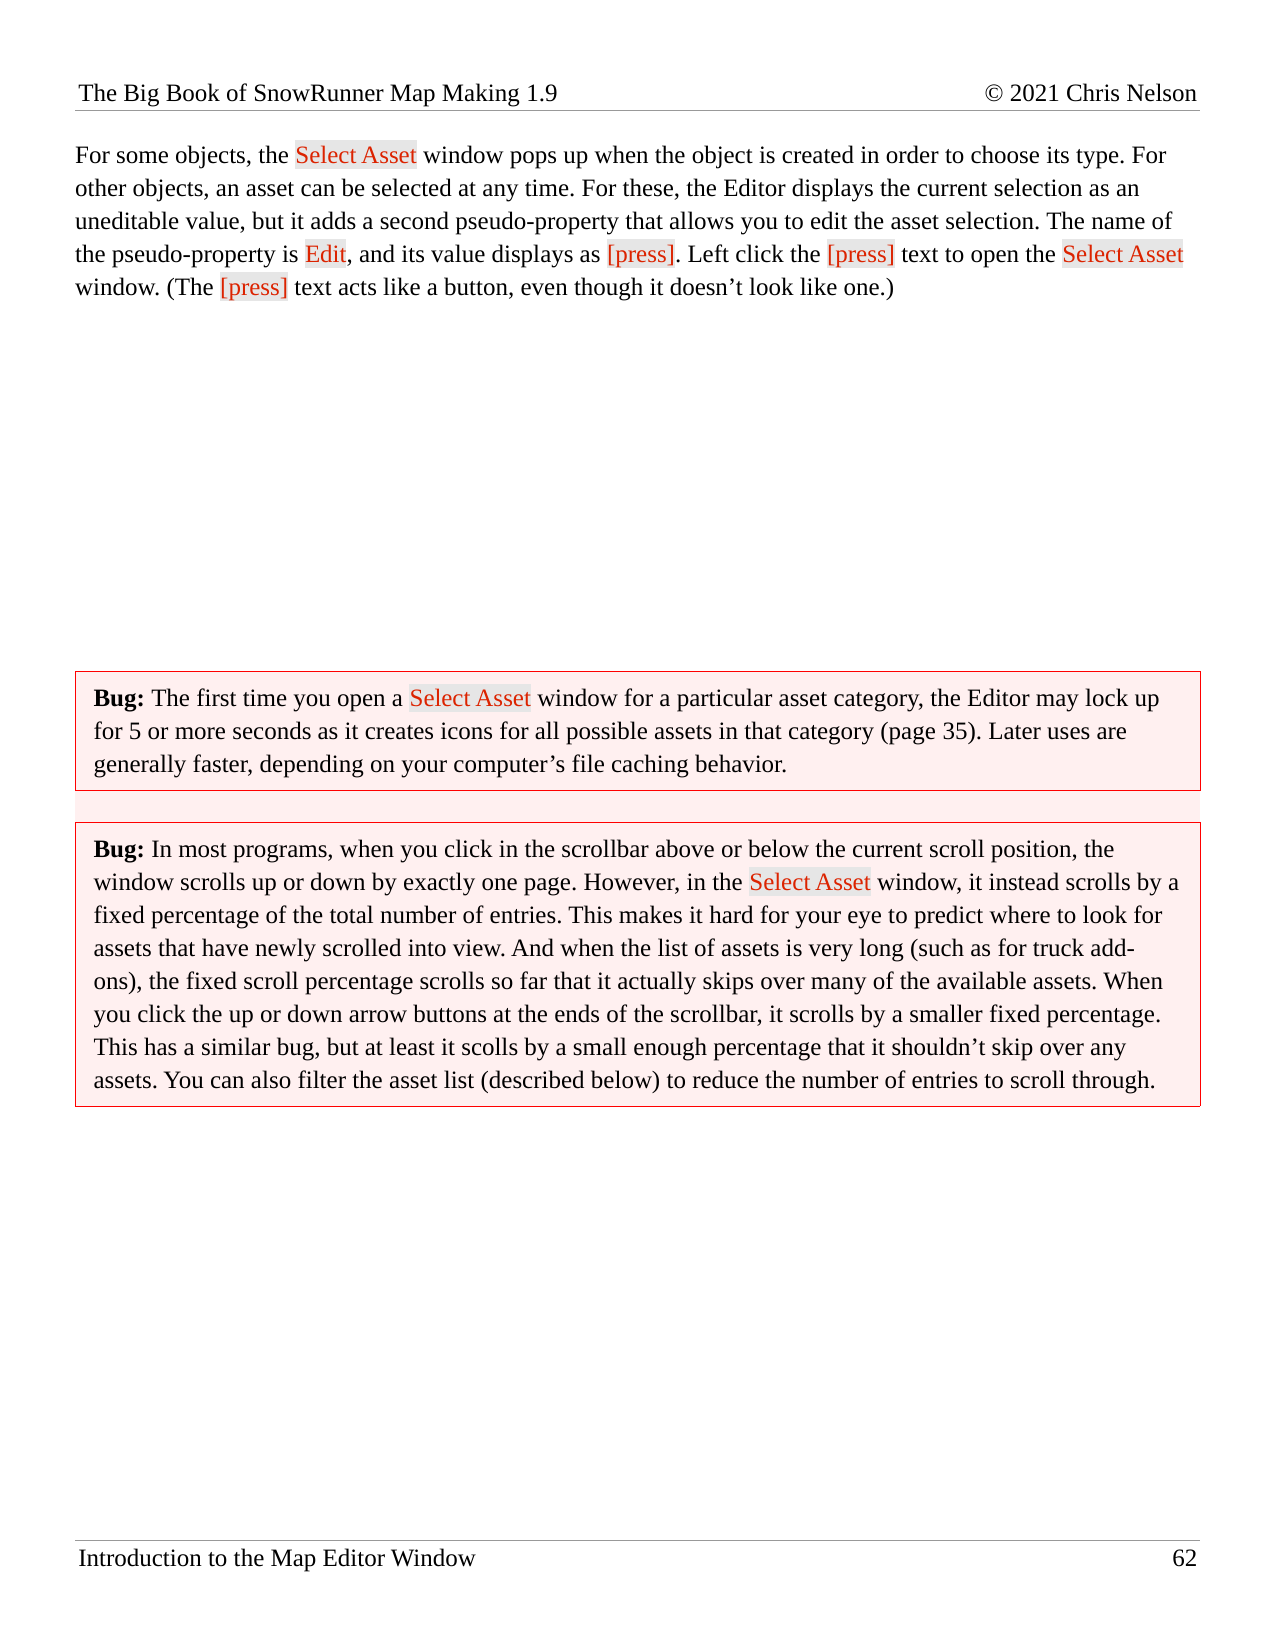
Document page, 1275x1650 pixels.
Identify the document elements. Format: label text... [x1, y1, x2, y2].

text For some objects, the Select Asset window pops up when the object is created in order to choose its type. For other objects, an asset can be selected at any time. For these, the Editor displays the current selection as an uneditable value, but it adds a second pseudo-property that allows you to edit the asset selection. The name of the pseudo-property is Edit, and its value displays as [press]. Left click the [press] text to open the Select Asset window. (The [press] text acts like a button, even though it doesn’t look like one.) [75, 140, 1200, 301]
list The first time you open a Select Asset window for a particular asset category, the Editor may lock up for 5 or more seconds as it creates icons for all possible assets in that category (page 35). Later uses are generally faster, depending on your computer’s file caching behavior. [76, 672, 1200, 790]
list In most programs, when you click in the scrollbar above or below the current scroll position, the window scrolls up or down by exactly one page. However, in the Select Asset window, it instead scrolls by a fixed percentage of the total number of entries. This makes it hard for your eye to predict where to look for assets that have newly scrolled into view. And when the list of assets is very long (such as for truck add-ons), the fixed scroll percentage scrolls so far that it actually skips over many of the available assets. When you click the up or down arrow buttons at the ends of the scrollbar, it scrolls by a smaller fixed percentage. This has a similar bug, but at least it scolls by a small enough percentage that it shouldn’t skip over any assets. You can also filter the asset list (described below) to reduce the number of entries to scroll through. [76, 823, 1200, 1106]
